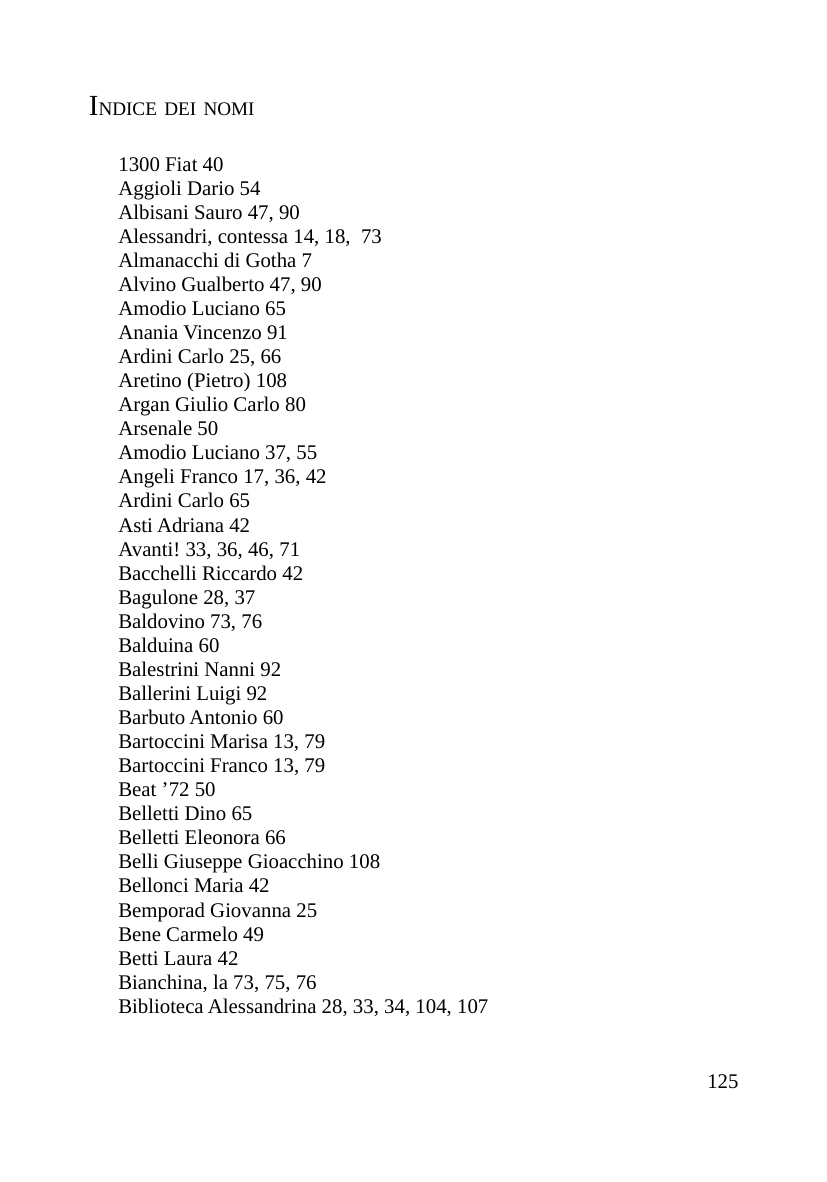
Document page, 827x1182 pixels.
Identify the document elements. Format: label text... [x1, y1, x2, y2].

text Bartoccini Marisa 13, 79 [88, 729, 738, 753]
text Amodio Luciano 65 [88, 296, 738, 320]
text Balestrini Nanni 92 [88, 657, 738, 681]
text Arsenale 50 [88, 416, 738, 440]
text Betti Laura 42 [88, 946, 738, 970]
text Bemporad Giovanna 25 [88, 897, 738, 922]
text Ballerini Luigi 92 [88, 681, 738, 705]
text Alessandri, contessa 14, 18, 73 [88, 224, 738, 248]
text Amodio Luciano 37, 55 [88, 440, 738, 464]
text Ardini Carlo 65 [88, 488, 738, 512]
text Bene Carmelo 49 [88, 922, 738, 946]
text Anania Vincenzo 91 [88, 320, 738, 344]
text Belletti Eleonora 66 [88, 825, 738, 849]
text Argan Giulio Carlo 80 [88, 392, 738, 416]
text Avanti! 33, 36, 46, 71 [88, 537, 738, 561]
text Balduina 60 [88, 633, 738, 657]
text Asti Adriana 42 [88, 512, 738, 537]
text Aggioli Dario 54 [88, 176, 738, 200]
text Angeli Franco 17, 36, 42 [88, 464, 738, 488]
text Almanacchi di Gotha 7 [88, 248, 738, 272]
text 1300 Fiat 40 [88, 152, 738, 176]
text Indice dei nomi [88, 88, 738, 122]
text Biblioteca Alessandrina 28, 33, 34, 104, 107 [88, 994, 738, 1018]
text Ardini Carlo 25, 66 [88, 344, 738, 368]
text Bellonci Maria 42 [88, 873, 738, 897]
text Barbuto Antonio 60 [88, 705, 738, 729]
text Bartoccini Franco 13, 79 [88, 753, 738, 777]
text Alvino Gualberto 47, 90 [88, 272, 738, 296]
text Belletti Dino 65 [88, 801, 738, 825]
text Bacchelli Riccardo 42 [88, 561, 738, 585]
text Baldovino 73, 76 [88, 609, 738, 633]
text Bianchina, la 73, 75, 76 [88, 970, 738, 994]
text Bagulone 28, 37 [88, 585, 738, 609]
text Albisani Sauro 47, 90 [88, 200, 738, 224]
text Belli Giuseppe Gioacchino 108 [88, 849, 738, 873]
text Aretino (Pietro) 108 [88, 368, 738, 392]
text Beat ’72 50 [88, 777, 738, 801]
